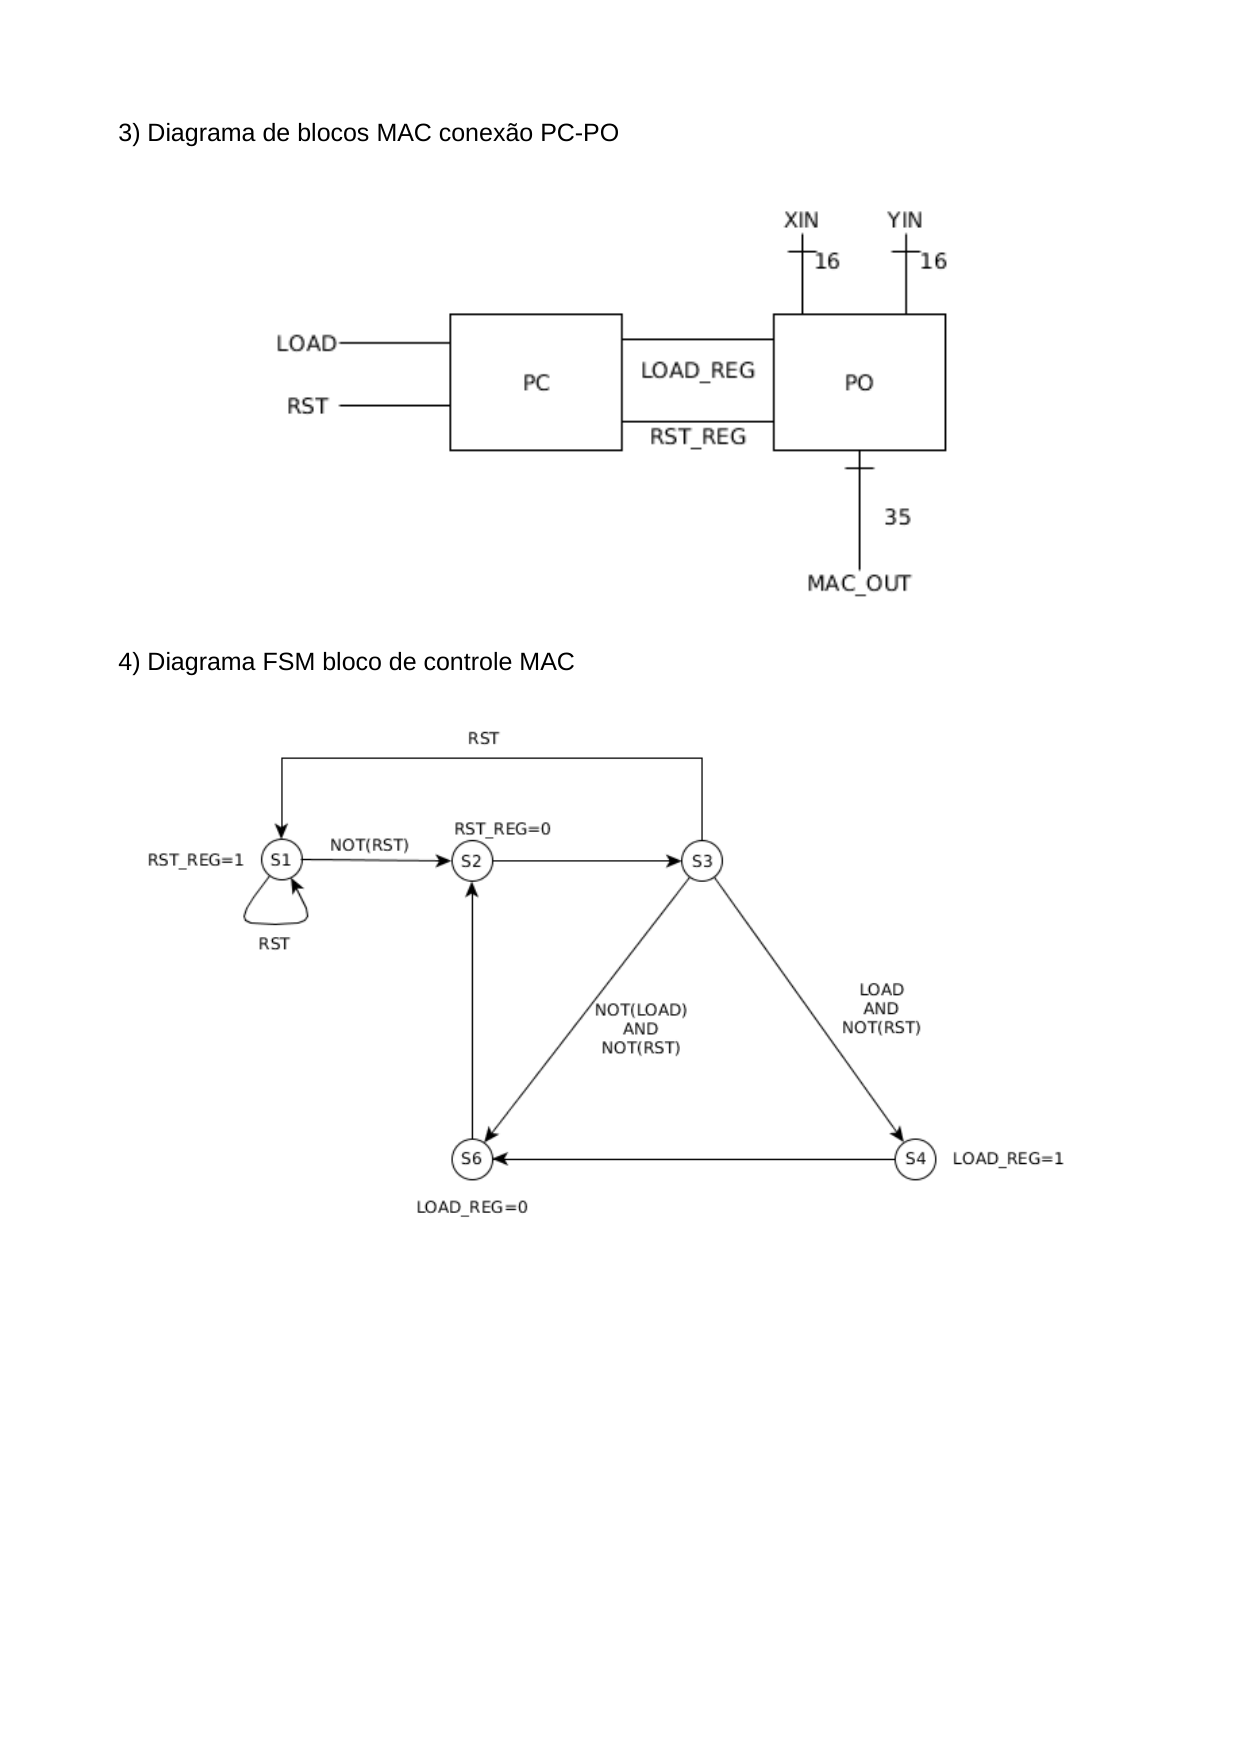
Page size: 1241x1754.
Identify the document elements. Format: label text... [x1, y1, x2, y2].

text 4) Diagrama FSM bloco de controle MAC [118, 647, 1122, 676]
text 3) Diagrama de blocos MAC conexão PC-PO [118, 118, 1122, 147]
picture [118, 705, 1123, 1240]
picture [246, 176, 995, 627]
